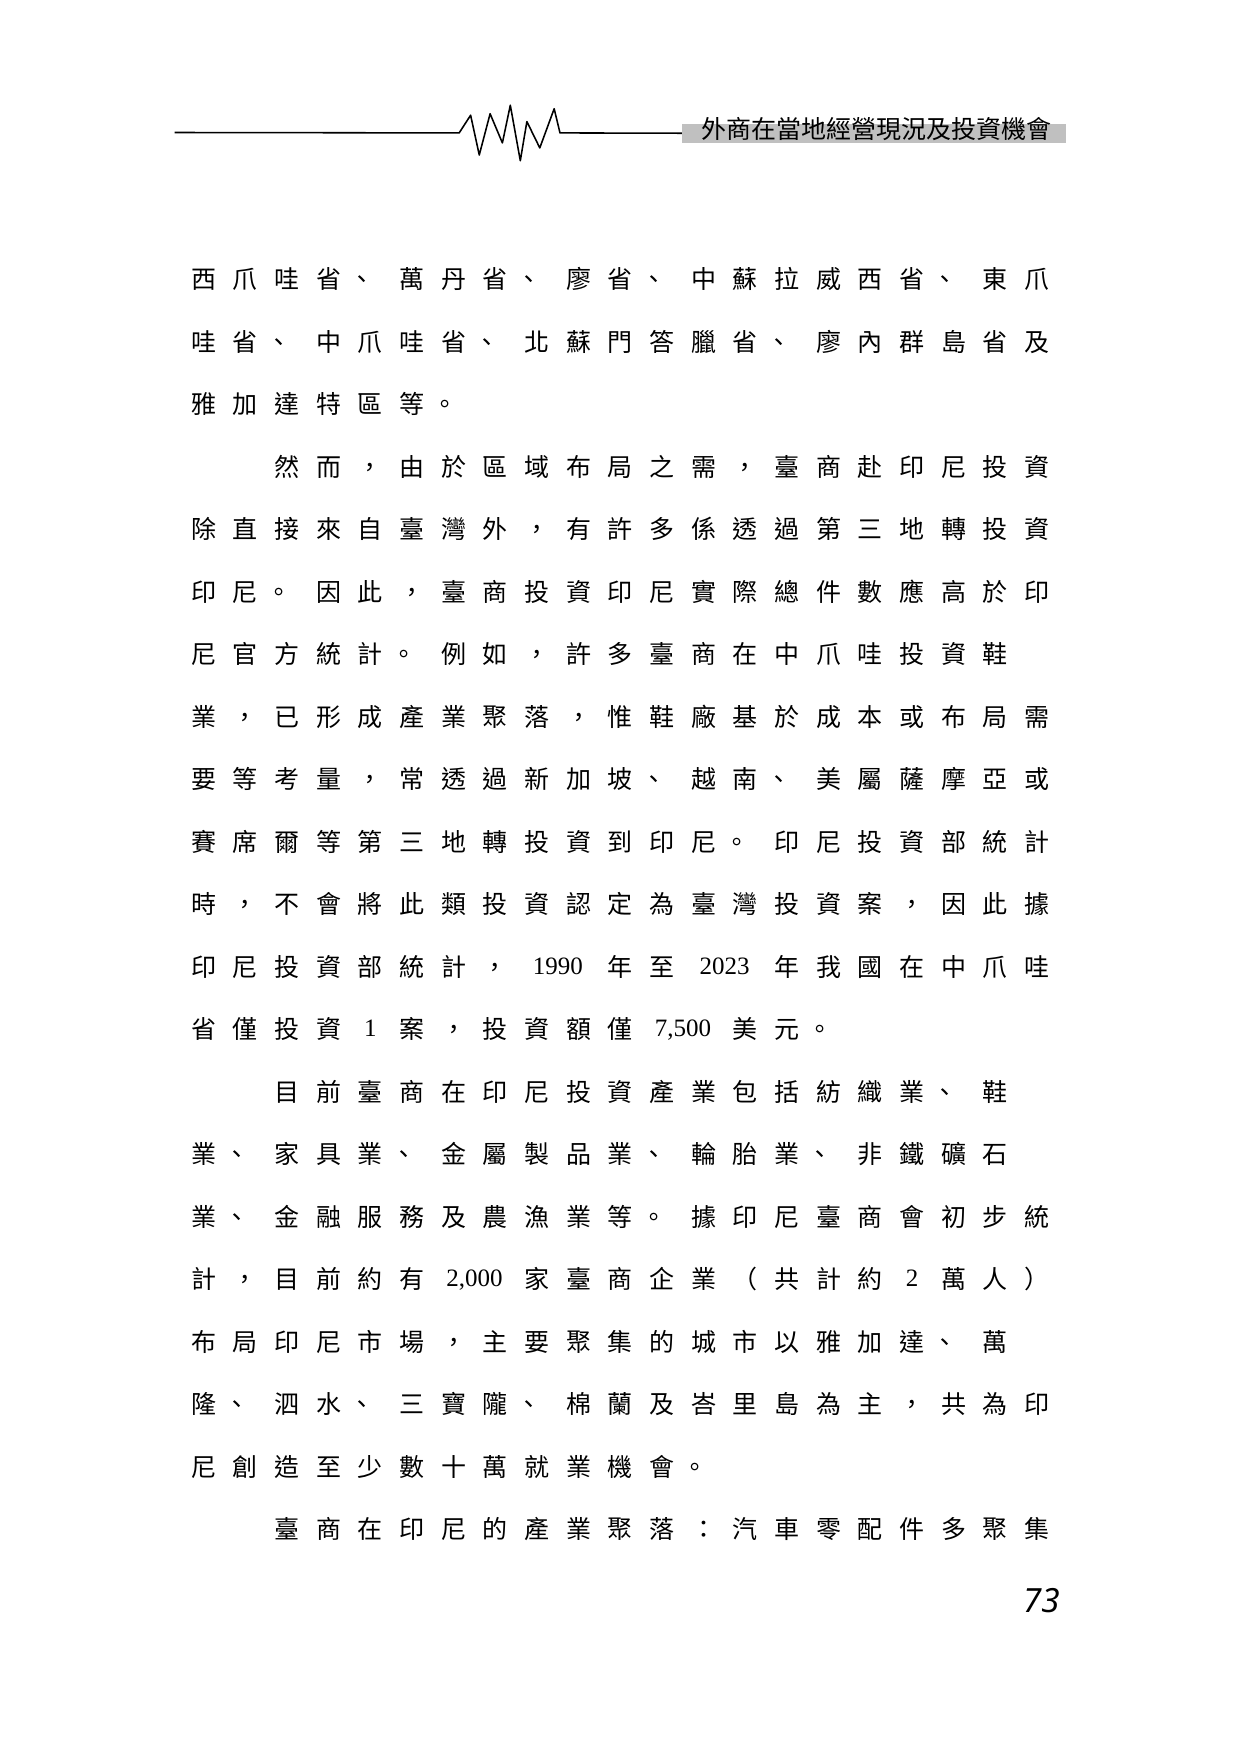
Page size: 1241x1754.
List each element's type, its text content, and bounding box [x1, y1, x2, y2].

text 目前臺商在印尼投資產業包括紡織業、鞋業、家具業、金屬製品業、輪胎業、非鐵礦石業、金融服務及農漁業等。據印尼臺商會初步統計，目前約有2,000家臺商企業（共計約2萬人）布局印尼市場，主要聚集的城市以雅加達、萬隆、泗水、三寶隴、棉蘭及峇里島為主，共為印尼創造至少數十萬就業機會。 [183, 1049, 1058, 1486]
text 臺商在印尼的產業聚落：汽車零配件多聚集 [183, 1486, 1058, 1549]
text 西爪哇省、萬丹省、廖省、中蘇拉威西省、東爪哇省、中爪哇省、北蘇門答臘省、廖內群島省及雅加達特區等。 [183, 236, 1058, 424]
text 然而，由於區域布局之需，臺商赴印尼投資除直接來自臺灣外，有許多係透過第三地轉投資印尼。因此，臺商投資印尼實際總件數應高於印尼官方統計。例如，許多臺商在中爪哇投資鞋業，已形成產業聚落，惟鞋廠基於成本或布局需要等考量，常透過新加坡、越南、美屬薩摩亞或賽席爾等第三地轉投資到印尼。印尼投資部統計時，不會將此類投資認定為臺灣投資案，因此據印尼投資部統計，1990年至2023年我國在中爪哇省僅投資1案，投資額僅7,500美元。 [183, 424, 1058, 1049]
